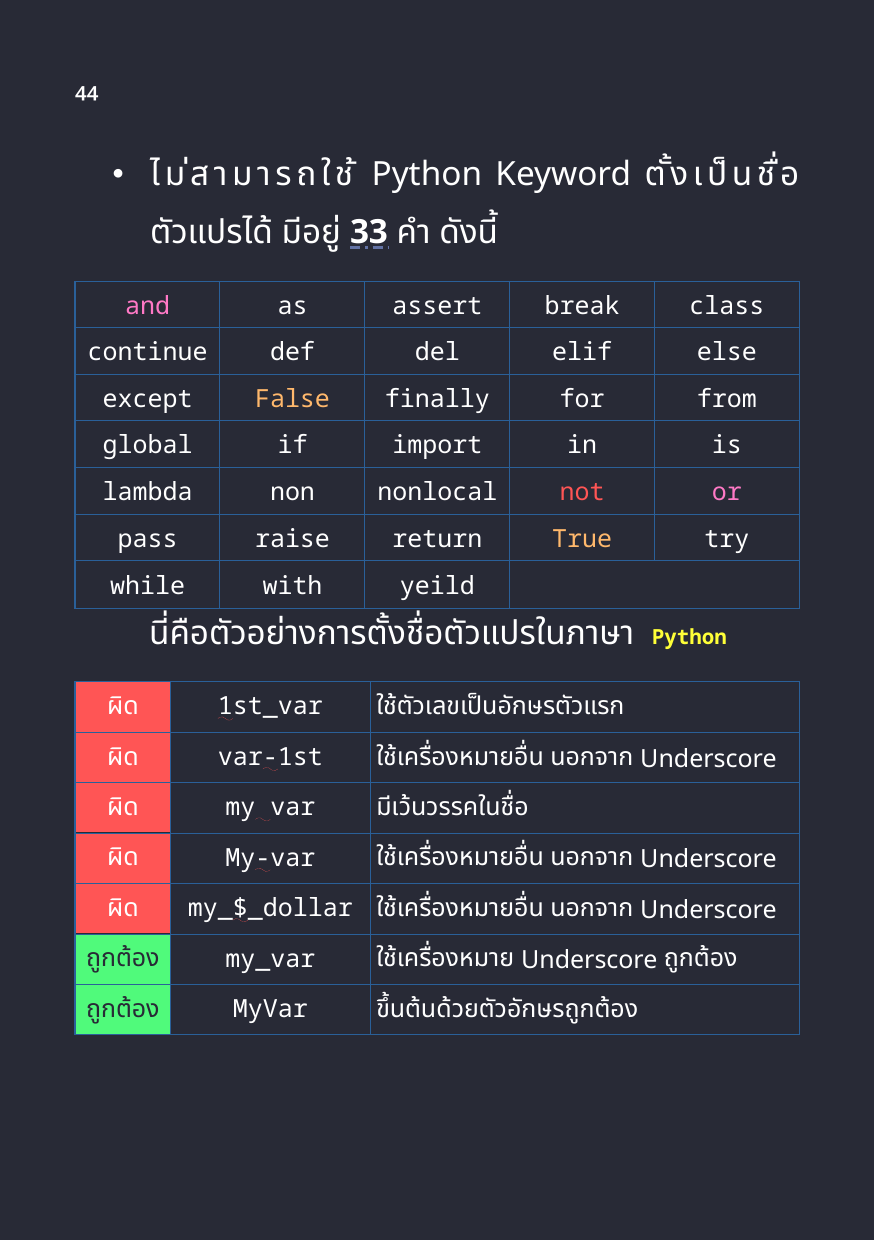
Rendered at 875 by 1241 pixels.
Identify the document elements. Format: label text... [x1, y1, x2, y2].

table_cell nonlocal [365, 468, 509, 513]
table_cell return [365, 515, 509, 560]
table_cell my_$_dollar [171, 884, 370, 933]
table_cell ถูกต้อง [76, 935, 170, 984]
table_cell continue [76, 328, 219, 374]
table_cell except [76, 375, 219, 420]
table_cell elif [510, 328, 654, 374]
table_cell import [365, 421, 509, 467]
table_cell ถูกต้อง [76, 985, 170, 1034]
table_header ใช้ตัวเลขเป็นอักษรตัวแรก [371, 682, 799, 732]
table_cell not [510, 468, 654, 513]
table_cell or [655, 468, 799, 513]
table_cell lambda [76, 468, 219, 513]
table_cell [510, 561, 799, 607]
table_header and [76, 282, 219, 327]
table_cell ผิด [76, 884, 170, 933]
table_cell my var [171, 783, 370, 832]
table_cell if [220, 421, 364, 467]
table_header as [220, 282, 364, 327]
table_header assert [365, 282, 509, 327]
table_cell ใช้เครื่องหมาย Underscore ถูกต้อง [371, 935, 799, 984]
table_cell del [365, 328, 509, 374]
table_cell My-var [171, 834, 370, 883]
table_cell my_var [171, 935, 370, 984]
table_cell else [655, 328, 799, 374]
table_cell MyVar [171, 985, 370, 1034]
table_cell ใช้เครื่องหมายอื่น นอกจาก Underscore [371, 733, 799, 782]
table_cell raise [220, 515, 364, 560]
table_cell with [220, 561, 364, 607]
table_cell try [655, 515, 799, 560]
table_cell True [510, 515, 654, 560]
table_header 1st_var [171, 682, 370, 732]
table_cell while [76, 561, 219, 607]
table_header class [655, 282, 799, 327]
table_cell is [655, 421, 799, 467]
table_cell pass [76, 515, 219, 560]
table_cell var-1st [171, 733, 370, 782]
table_cell ผิด [76, 783, 170, 832]
table_cell ใช้เครื่องหมายอื่น นอกจาก Underscore [371, 884, 799, 933]
table_header ผิด [76, 682, 170, 732]
list ไม่สามารถใช้ Python Keyword ตั้งเป็นชื่อตัวแปรได้ มีอยู่ 33 คำ ดังนี้ [112, 150, 799, 259]
table_cell มีเว้นวรรคในชื่อ [371, 783, 799, 832]
table_cell non [220, 468, 364, 513]
table_cell ใช้เครื่องหมายอื่น นอกจาก Underscore [371, 834, 799, 883]
table_cell global [76, 421, 219, 467]
table_cell from [655, 375, 799, 420]
table_cell ขึ้นต้นด้วยตัวอักษรถูกต้อง [371, 985, 799, 1034]
table_cell ผิด [76, 733, 170, 782]
table_cell for [510, 375, 654, 420]
table_cell yeild [365, 561, 509, 607]
table_cell def [220, 328, 364, 374]
table_cell ผิด [76, 834, 170, 883]
table_header break [510, 282, 654, 327]
text นี่คือตัวอย่างการตั้งชื่อตัวแปรในภาษา Python [75, 609, 799, 659]
table_cell in [510, 421, 654, 467]
table_cell finally [365, 375, 509, 420]
table_cell False [220, 375, 364, 420]
